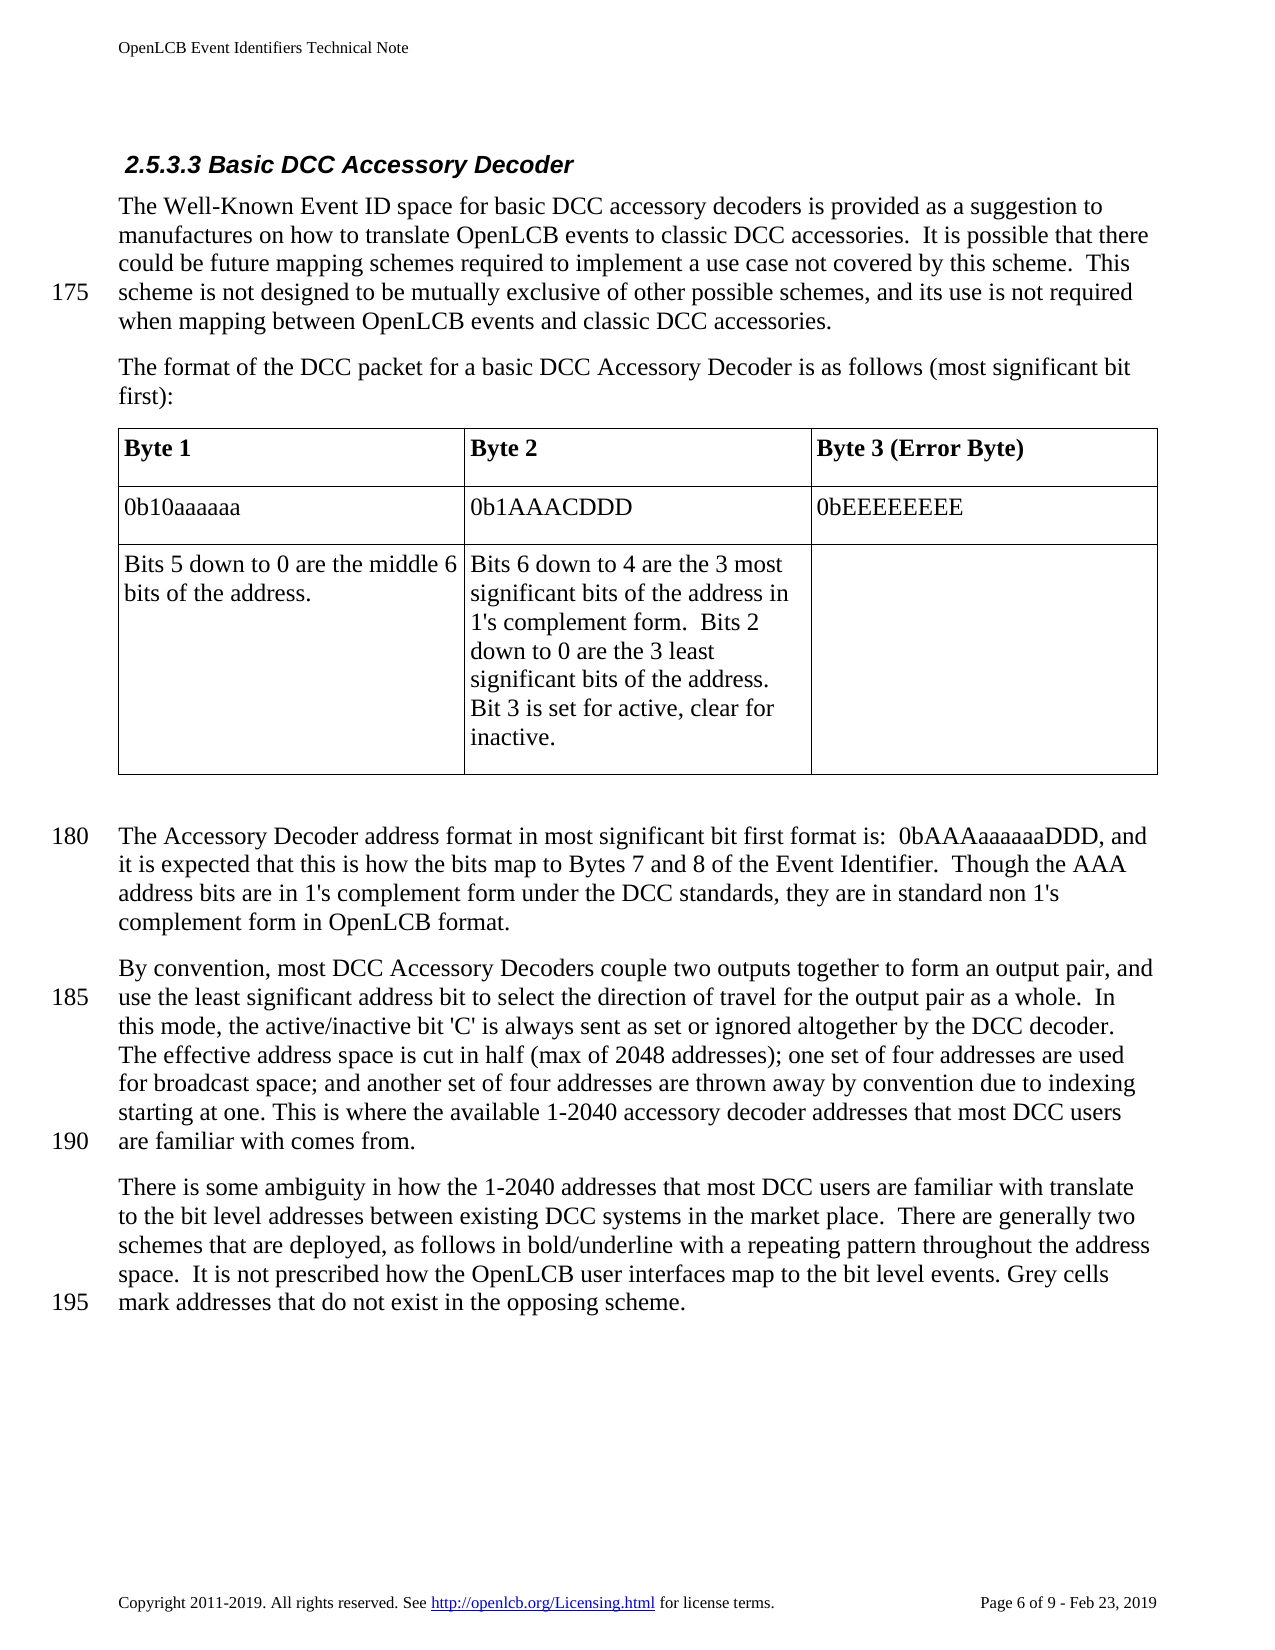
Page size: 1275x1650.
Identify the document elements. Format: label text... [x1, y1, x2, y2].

table_cell 0b1AAACDDD [465, 487, 811, 544]
subtitle Basic DCC Accessory Decoder [118, 150, 1157, 178]
text The Well-Known Event ID space for basic DCC accessory decoders is provided as a suggestion to manufactures on how to translate OpenLCB events to classic DCC accessories. It is possible that there could be future mapping schemes required to implement a use case not covered by this scheme. This scheme is not designed to be mutually exclusive of other possible schemes, and its use is not required when mapping between OpenLCB events and classic DCC accessories. [118, 191, 1157, 335]
table_header Byte 3 (Error Byte) [812, 429, 1157, 486]
table_cell Bits 6 down to 4 are the 3 most significant bits of the address in 1's complement form. Bits 2 down to 0 are the 3 least significant bits of the address. Bit 3 is set for active, clear for inactive. [465, 545, 811, 774]
text The format of the DCC packet for a basic DCC Accessory Decoder is as follows (most significant bit first): [118, 352, 1157, 410]
text There is some ambiguity in how the 1-2040 addresses that most DCC users are familiar with translate to the bit level addresses between existing DCC systems in the market place. There are generally two schemes that are deployed, as follows in bold/underline with a repeating pattern throughout the address space. It is not prescribed how the OpenLCB user interfaces map to the bit level events. Grey cells mark addresses that do not exist in the opposing scheme. [118, 1172, 1157, 1316]
text By convention, most DCC Accessory Decoders couple two outputs together to form an output pair, and use the least significant address bit to select the direction of travel for the output pair as a whole. In this mode, the active/inactive bit 'C' is always sent as set or ignored altogether by the DCC decoder. The effective address space is cut in half (max of 2048 addresses); one set of four addresses are used for broadcast space; and another set of four addresses are thrown away by convention due to indexing starting at one. This is where the available 1-2040 accessory decoder addresses that most DCC users are familiar with comes from. [118, 953, 1157, 1155]
table_cell 0bEEEEEEEE [812, 487, 1157, 544]
table_cell 0b10aaaaaa [119, 487, 464, 544]
table_header Byte 1 [119, 429, 464, 486]
table_cell [812, 545, 1157, 774]
table_cell Bits 5 down to 0 are the middle 6 bits of the address. [119, 545, 464, 774]
text The Accessory Decoder address format in most significant bit first format is: 0bAAAaaaaaaDDD, and it is expected that this is how the bits map to Bytes 7 and 8 of the Event Identifier. Though the AAA address bits are in 1's complement form under the DCC standards, they are in standard non 1's complement form in OpenLCB format. [118, 821, 1157, 936]
table_header Byte 2 [465, 429, 811, 486]
